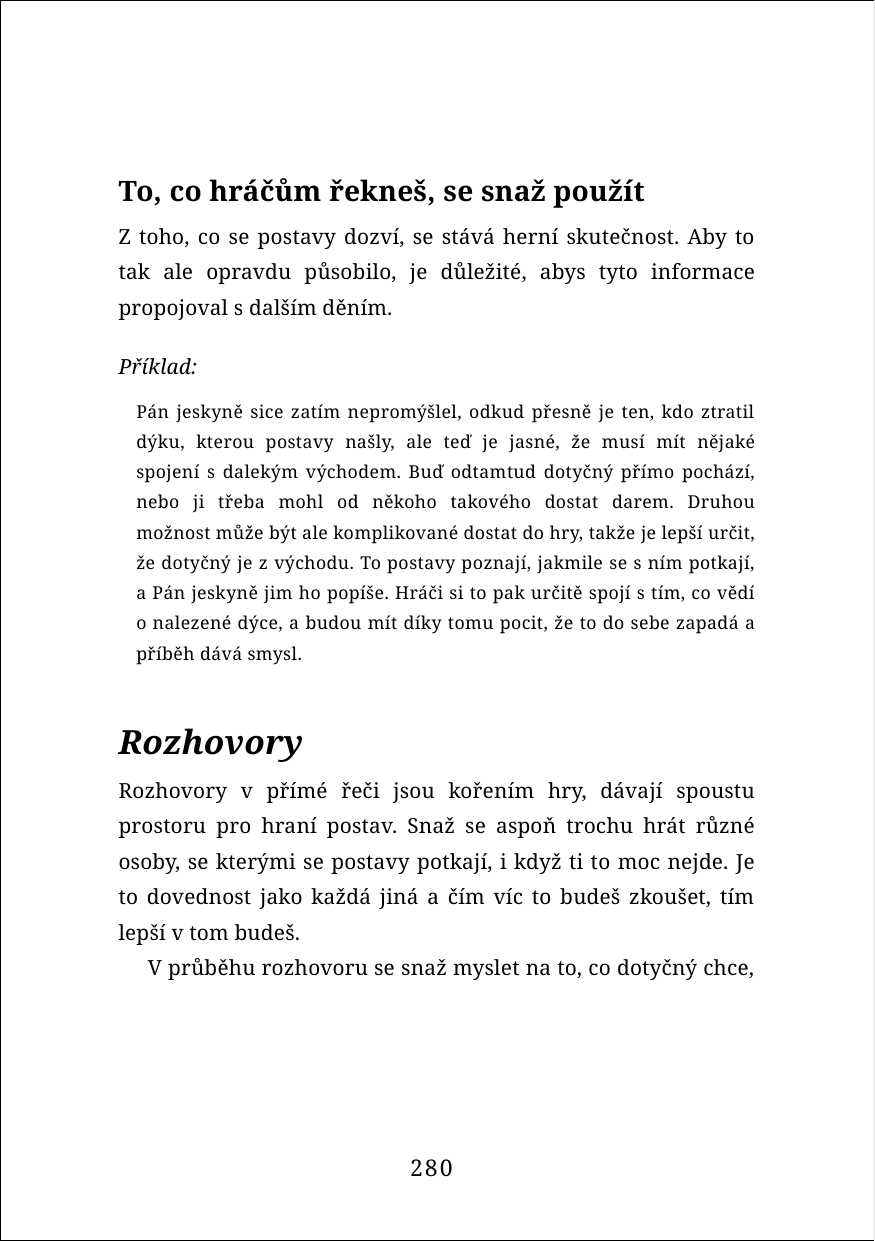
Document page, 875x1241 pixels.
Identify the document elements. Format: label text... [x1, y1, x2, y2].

text Rozhovory v přímé řeči jsou kořením hry, dávají spoustu prostoru pro hraní postav. Snaž se aspoň trochu hrát různé osoby, se kterými se postavy potkají, i když ti to moc nejde. Je to dovednost jako každá jiná a čím víc to budeš zkoušet, tím lepší v tom budeš. V průběhu rozhovoru se snaž myslet na to, co dotyčný chce, [118, 776, 756, 982]
text Příklad: [118, 352, 756, 381]
text Pán jeskyně sice zatím nepromýšlel, odkud přesně je ten, kdo ztratil dýku, kterou postavy našly, ale teď je jasné, že musí mít nějaké spojení s dalekým východem. Buď odtamtud dotyčný přímo pochází, nebo ji třeba mohl od někoho takového dostat darem. Druhou možnost může být ale komplikované dostat do hry, takže je lepší určit, že dotyčný je z východu. To postavy poznají, jakmile se s ním potkají, a Pán jeskyně jim ho popíše. Hráči si to pak určitě spojí s tím, co vědí o nalezené dýce, a budou mít díky tomu pocit, že to do sebe zapadá a příběh dává smysl. [136, 399, 756, 665]
subtitle Rozhovory [118, 718, 756, 764]
text Z toho, co se postavy dozví, se stává herní skutečnost. Aby to tak ale opravdu působilo, je důležité, abys tyto informace propojoval s dalším děním. [118, 222, 756, 321]
subtitle To, co hráčům řekneš, se snaž použít [118, 172, 756, 210]
